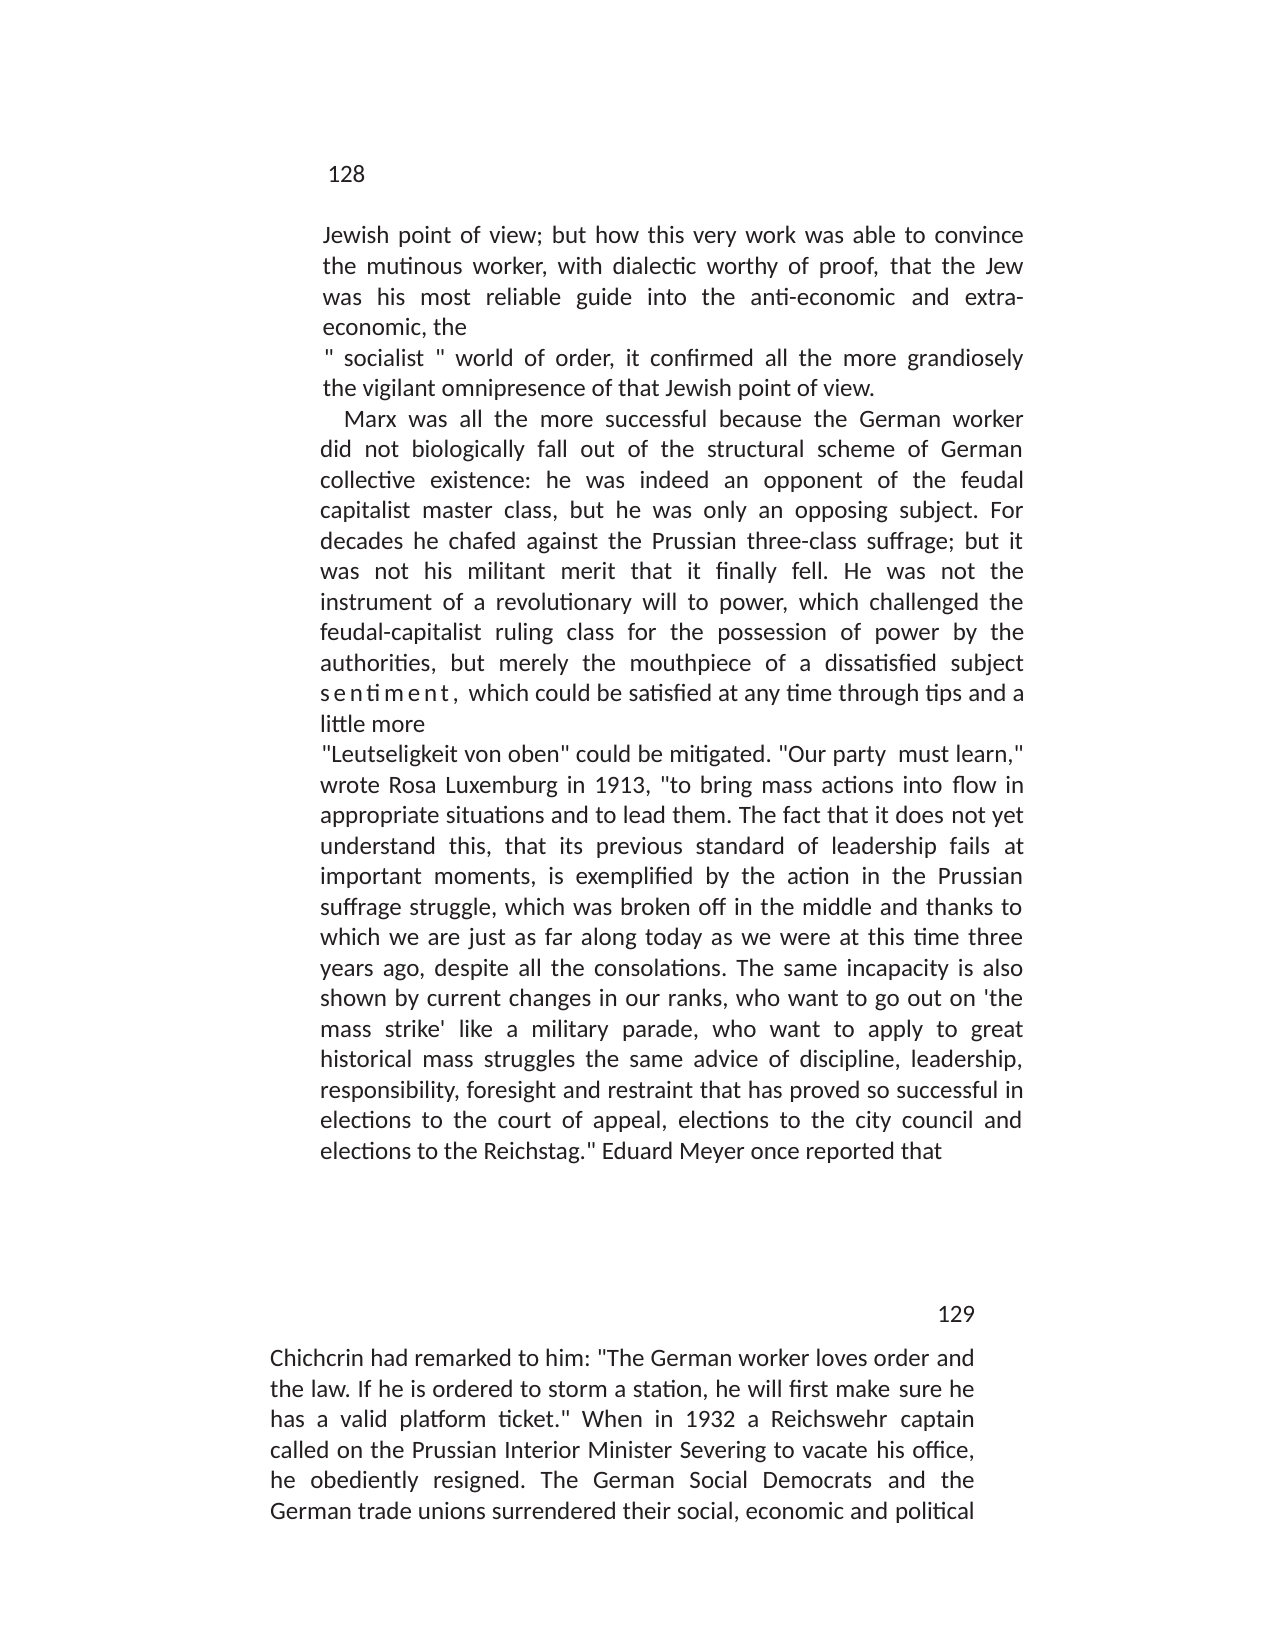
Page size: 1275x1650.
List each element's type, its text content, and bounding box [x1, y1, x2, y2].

text Jewish point of view; but how this very work was able to convince the mutinous worker, with dialectic worthy of proof, that the Jew was his most reliable guide into the anti-economic and extra-economic, the [322, 219, 1024, 342]
text 129 [118, 1298, 975, 1329]
text "Leutseligkeit von oben" could be mitigated. "Our party must learn," wrote Rosa Luxemburg in 1913, "to bring mass actions into flow in appropriate situations and to lead them. The fact that it does not yet understand this, that its previous standard of leadership fails at important moments, is exemplified by the action in the Prussian suffrage struggle, which was broken off in the middle and thanks to which we are just as far along today as we were at this time three years ago, despite all the consolations. The same incapacity is also shown by current changes in our ranks, who want to go out on 'the mass strike' like a military parade, who want to apply to great historical mass struggles the same advice of discipline, leadership, responsibility, foresight and restraint that has proved so successful in elections to the court of appeal, elections to the city council and elections to the Reichstag." Eduard Meyer once reported that [320, 738, 1024, 1166]
text Chichcrin had remarked to him: "The German worker loves order and the law. If he is ordered to storm a station, he will first make sure he has a valid platform ticket." When in 1932 a Reichswehr captain called on the Prussian Interior Minister Severing to vacate his office, he obediently resigned. The German Social Democrats and the German trade unions surrendered their social, economic and political [270, 1342, 974, 1526]
text Marx was all the more successful because the German worker did not biologically fall out of the structural scheme of German collective existence: he was indeed an opponent of the feudal capitalist master class, but he was only an opposing subject. For decades he chafed against the Prussian three-class suffrage; but it was not his militant merit that it finally fell. He was not the instrument of a revolutionary will to power, which challenged the feudal-capitalist ruling class for the possession of power by the authorities, but merely the mouthpiece of a dissatisfied subject sentiment, which could be satisfied at any time through tips and a little more [320, 403, 1024, 738]
text " socialist " world of order, it confirmed all the more grandiosely the vigilant omnipresence of that Jewish point of view. [323, 342, 1023, 403]
text 128 [327, 158, 1157, 189]
